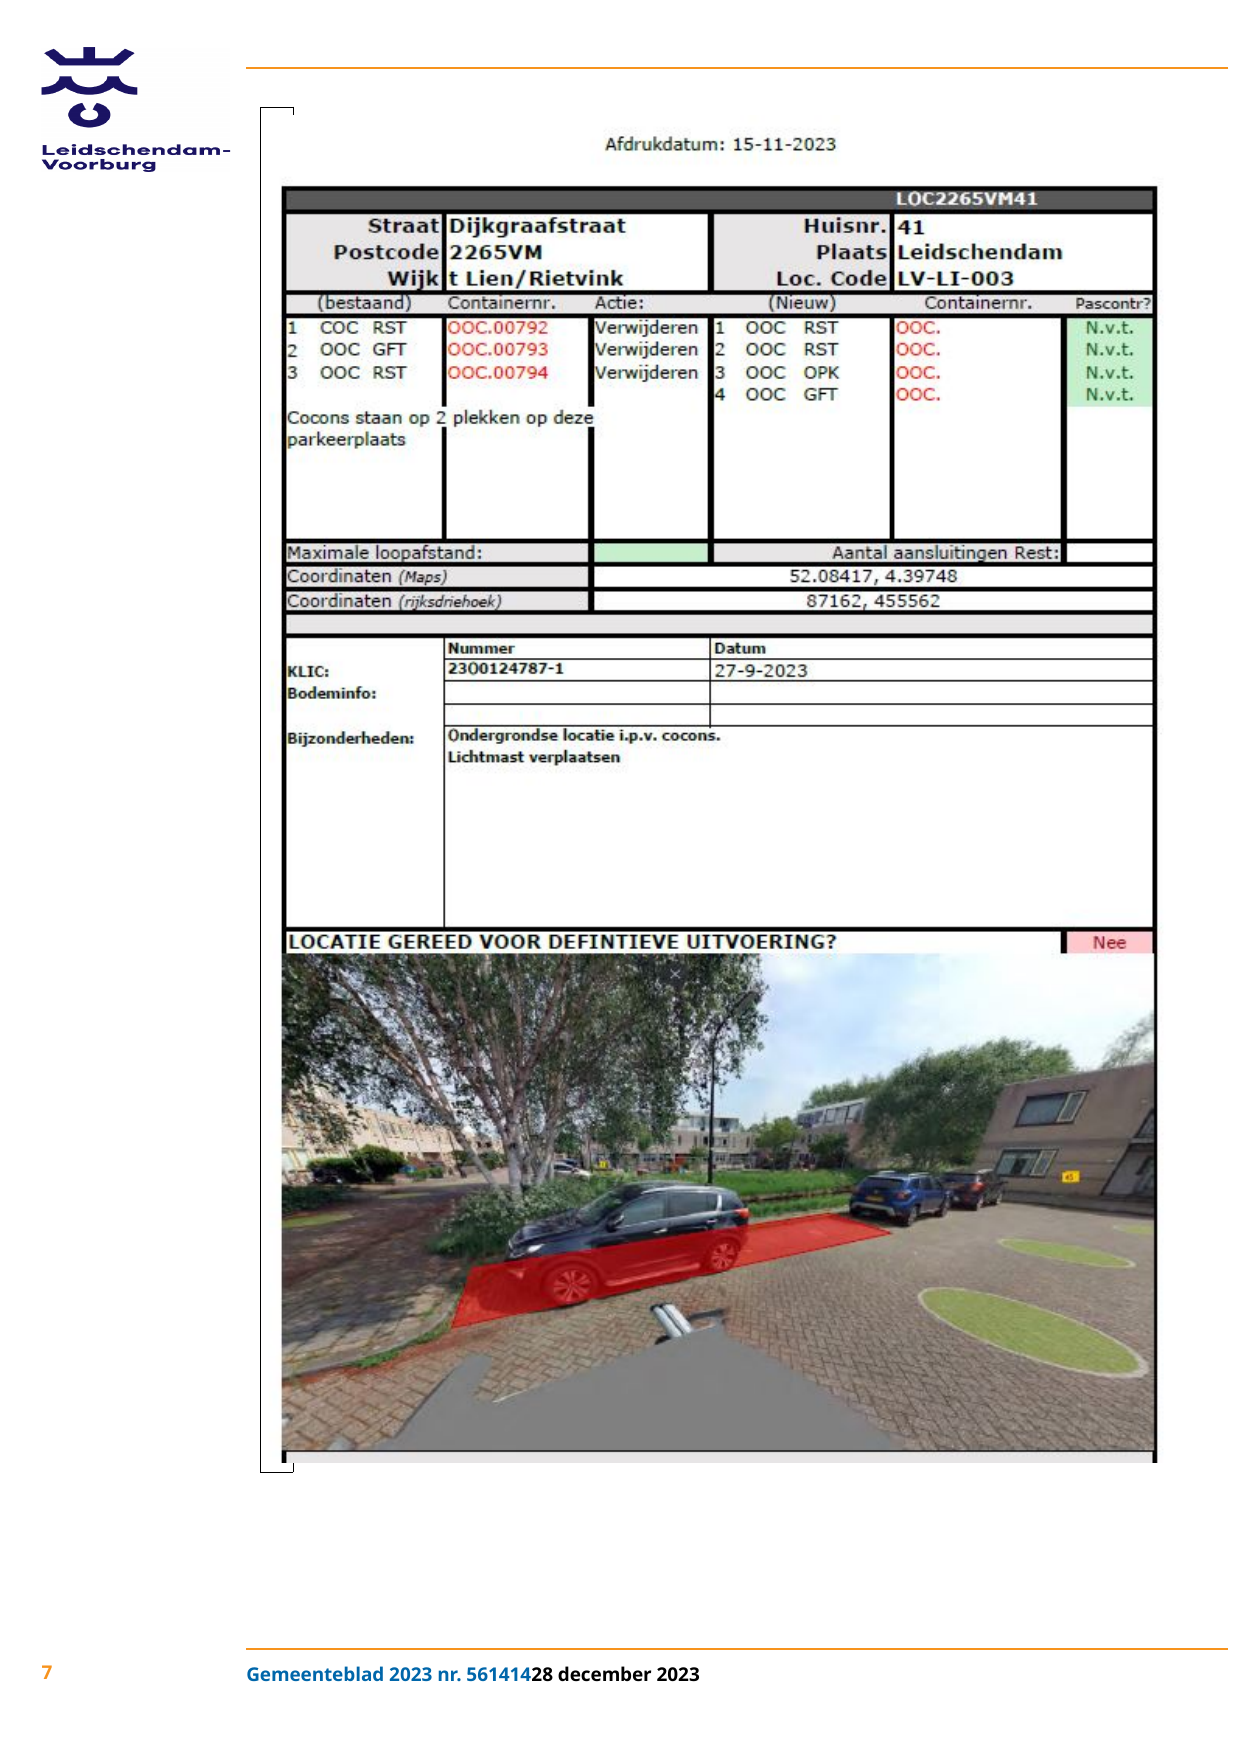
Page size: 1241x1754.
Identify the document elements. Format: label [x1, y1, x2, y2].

picture [268, 115, 1173, 1463]
picture [41, 47, 231, 172]
